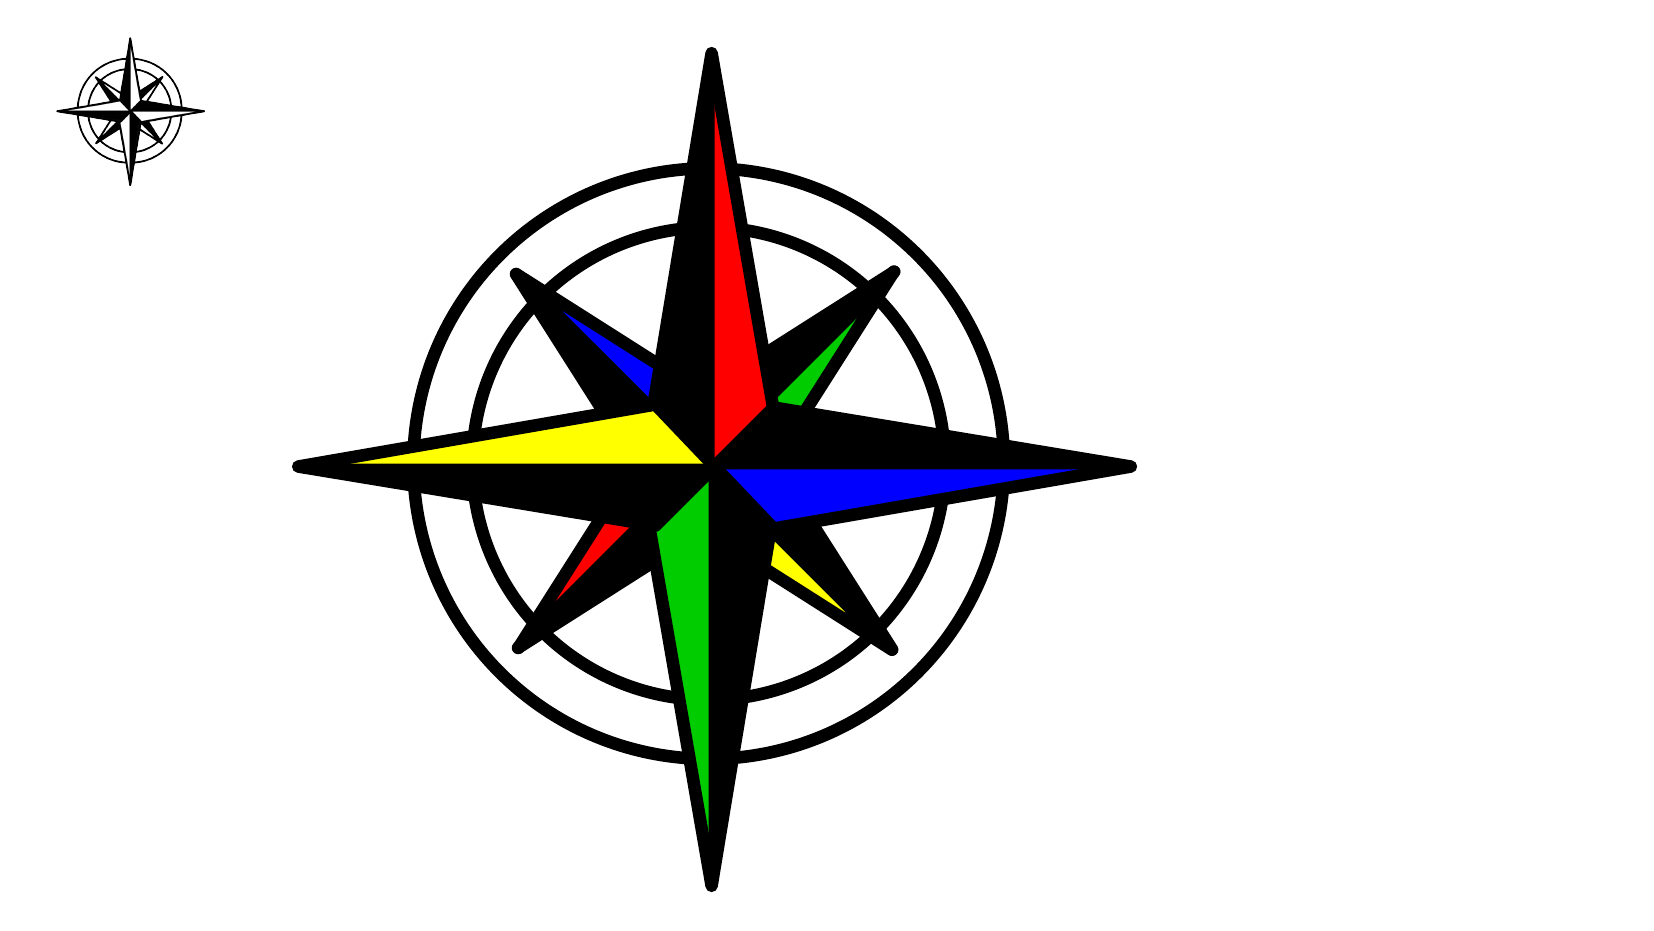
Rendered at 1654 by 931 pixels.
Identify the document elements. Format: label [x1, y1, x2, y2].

picture [56, 37, 205, 187]
text_box [298, 53, 1131, 886]
